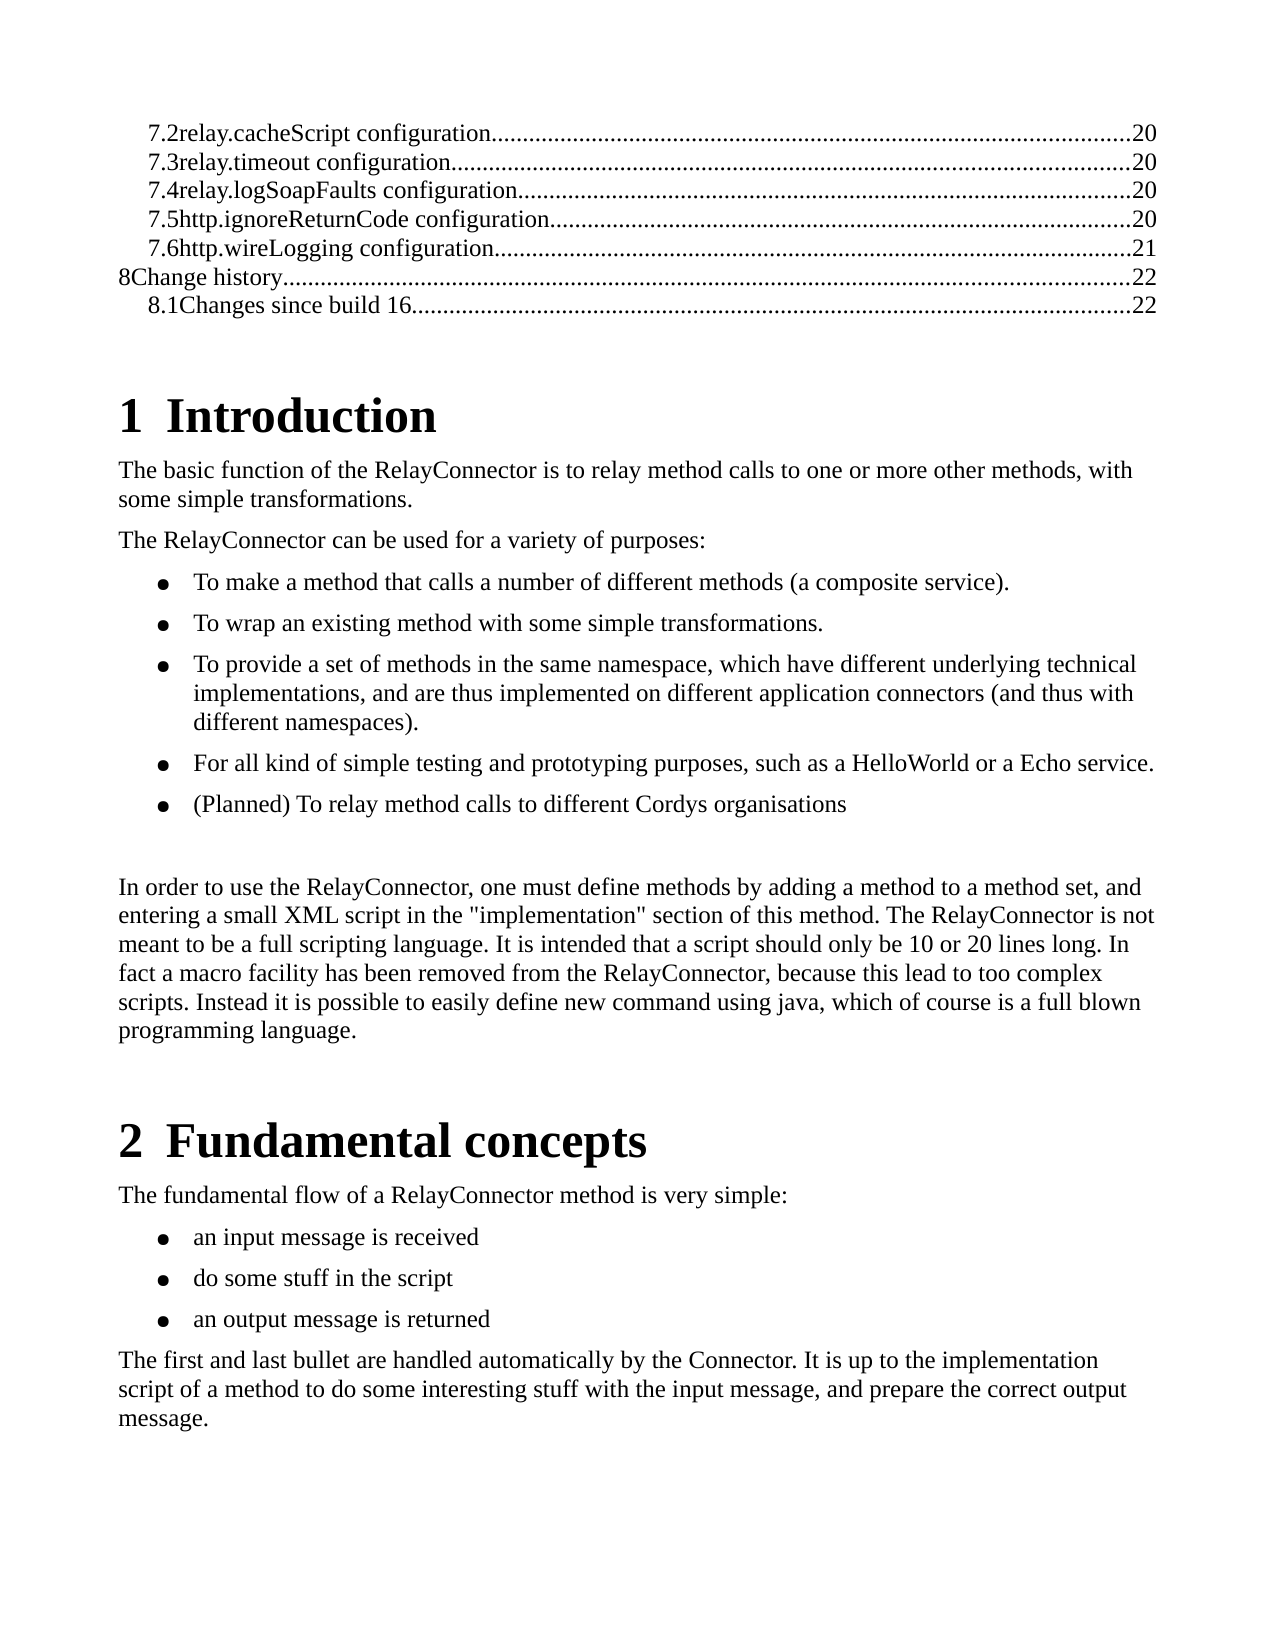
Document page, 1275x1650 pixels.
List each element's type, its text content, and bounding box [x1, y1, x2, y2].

list For all kind of simple testing and prototyping purposes, such as a HelloWorld or a Echo service. [156, 748, 1157, 777]
text 7.2relay.cacheScript configuration 20 [148, 118, 1157, 147]
text 7.5http.ignoreReturnCode configuration 20 [148, 204, 1157, 233]
text 7.3relay.timeout configuration 20 [148, 147, 1157, 176]
list (Planned) To relay method calls to different Cordys organisations [156, 789, 1157, 818]
text In order to use the RelayConnector, one must define methods by adding a method to a method set, and entering a small XML script in the "implementation" section of this method. The RelayConnector is not meant to be a full scripting language. It is intended that a script should only be 10 or 20 lines long. In fact a macro facility has been removed from the RelayConnector, because this lead to too complex scripts. Instead it is possible to easily define new command using java, which of course is a full blown programming language. [118, 872, 1157, 1044]
list To make a method that calls a number of different methods (a composite service). [156, 567, 1157, 596]
text 8Change history 22 [118, 262, 1157, 291]
text The basic function of the RelayConnector is to relay method calls to one or more other methods, with some simple transformations. [118, 456, 1157, 513]
subtitle Fundamental concepts [118, 1111, 1157, 1168]
text 7.6http.wireLogging configuration 21 [148, 233, 1157, 262]
list To wrap an existing method with some simple transformations. [156, 608, 1157, 637]
text The fundamental flow of a RelayConnector method is very simple: [118, 1181, 1157, 1209]
list To provide a set of methods in the same namespace, which have different underlying technical implementations, and are thus implemented on different application connectors (and thus with different namespaces). [156, 649, 1157, 736]
text 8.1Changes since build 16 22 [148, 291, 1157, 319]
text The RelayConnector can be used for a variety of purposes: [118, 526, 1157, 554]
text 7.4relay.logSoapFaults configuration 20 [148, 176, 1157, 204]
list do some stuff in the script [156, 1263, 1157, 1292]
text The first and last bullet are handled automatically by the Connector. It is up to the implementation script of a method to do some interesting stuff with the input message, and prepare the correct output message. [118, 1346, 1157, 1432]
list an output message is returned [156, 1304, 1157, 1333]
list an input message is received [156, 1222, 1157, 1251]
subtitle Introduction [118, 386, 1157, 443]
